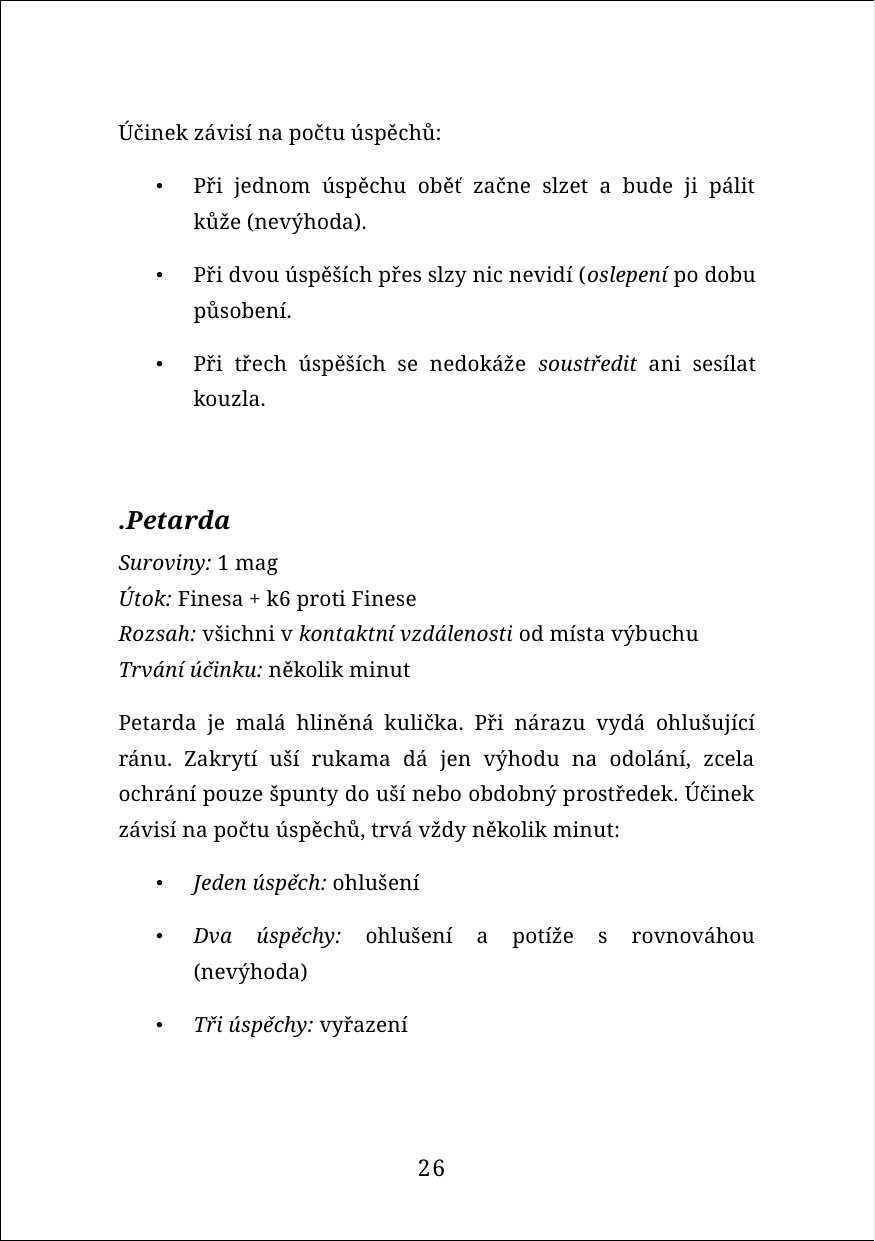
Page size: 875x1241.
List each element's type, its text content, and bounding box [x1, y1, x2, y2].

list Při dvou úspěších přes slzy nic nevidí (oslepení po dobu působení. [156, 260, 756, 324]
list Dva úspěchy: ohlušení a potíže s rovnováhou (nevýhoda) [156, 921, 756, 985]
text Suroviny: 1 mag Útok: Finesa + k6 proti Finese Rozsah: všichni v kontaktní vzdálenosti od místa výbuchu Trvání účinku: několik minut [118, 548, 756, 683]
list Při jednom úspěchu oběť začne slzet a bude ji pálit kůže (nevýhoda). [156, 171, 756, 235]
text Účinek závisí na počtu úspěchů: [118, 118, 756, 147]
subtitle .Petarda [118, 503, 756, 537]
list Tři úspěchy: vyřazení [156, 1010, 756, 1038]
text Petarda je malá hliněná kulička. Při nárazu vydá ohlušující ránu. Zakrytí uší rukama dá jen výhodu na odolání, zcela ochrání pouze špunty do uší nebo obdobný prostředek. Účinek závisí na počtu úspěchů, trvá vždy několik minut: [118, 708, 756, 843]
list Jeden úspěch: ohlušení [156, 868, 756, 897]
list Při třech úspěších se nedokáže soustředit ani sesílat kouzla. [156, 349, 756, 413]
